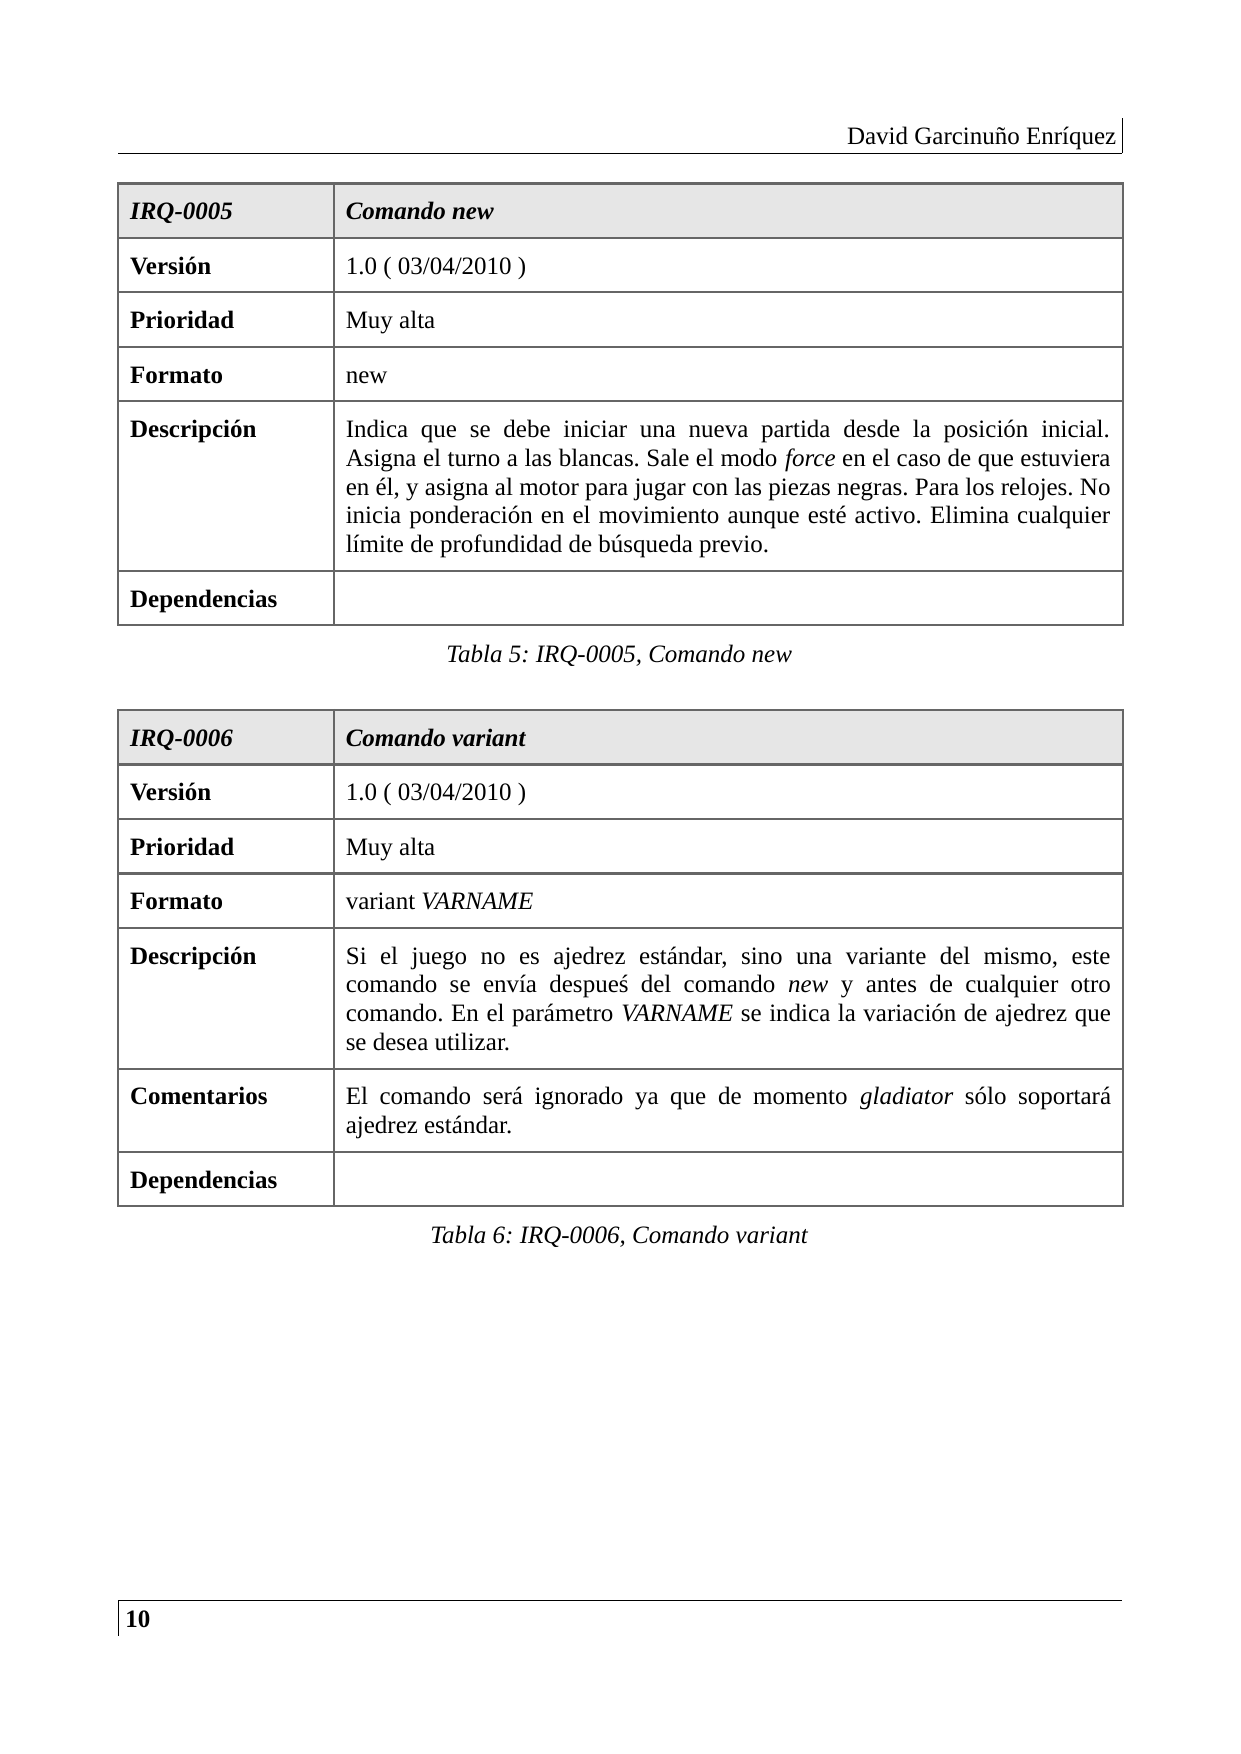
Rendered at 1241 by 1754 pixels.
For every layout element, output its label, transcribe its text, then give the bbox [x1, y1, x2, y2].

table_cell [335, 572, 1122, 624]
table_cell Dependencias [119, 572, 333, 624]
table_header Comando new [335, 185, 1122, 237]
table_cell Indica que se debe iniciar una nueva partida desde la posición inicial. Asigna el turno a las blancas. Sale el modo force en el caso de que estuviera en él, y asigna al motor para jugar con las piezas negras. Para los relojes. No inicia ponderación en el movimiento aunque esté activo. Elimina cualquier límite de profundidad de búsqueda previo. [335, 402, 1122, 570]
table_cell Muy alta [335, 293, 1122, 346]
table_cell Versión [119, 766, 333, 818]
table_cell new [335, 348, 1122, 400]
table_cell Si el juego no es ajedrez estándar, sino una variante del mismo, este comando se envía despueś del comando new y antes de cualquier otro comando. En el parámetro VARNAME se indica la variación de ajedrez que se desea utilizar. [335, 929, 1122, 1067]
table_cell Prioridad [119, 820, 333, 872]
table_cell variant VARNAME [335, 875, 1122, 927]
table_cell Descripción [119, 402, 333, 570]
table_header IRQ-0005 [119, 185, 333, 237]
table_cell Comentarios [119, 1070, 333, 1151]
table_cell Prioridad [119, 293, 333, 346]
text Tabla 5: IRQ-0005, Comando new [118, 639, 1122, 668]
table_cell Muy alta [335, 820, 1122, 872]
table_cell 1.0 ( 03/04/2010 ) [335, 766, 1122, 818]
table_cell Formato [119, 875, 333, 927]
table_cell 1.0 ( 03/04/2010 ) [335, 239, 1122, 291]
table_cell Dependencias [119, 1153, 333, 1205]
table_cell [335, 1153, 1122, 1205]
table_header IRQ-0006 [119, 711, 333, 763]
table_cell Descripción [119, 929, 333, 1067]
table_cell Versión [119, 239, 333, 291]
table_header Comando variant [335, 711, 1122, 763]
table_cell Formato [119, 348, 333, 400]
table_cell El comando será ignorado ya que de momento gladiator sólo soportará ajedrez estándar. [335, 1070, 1122, 1151]
text Tabla 6: IRQ-0006, Comando variant [118, 1220, 1122, 1249]
